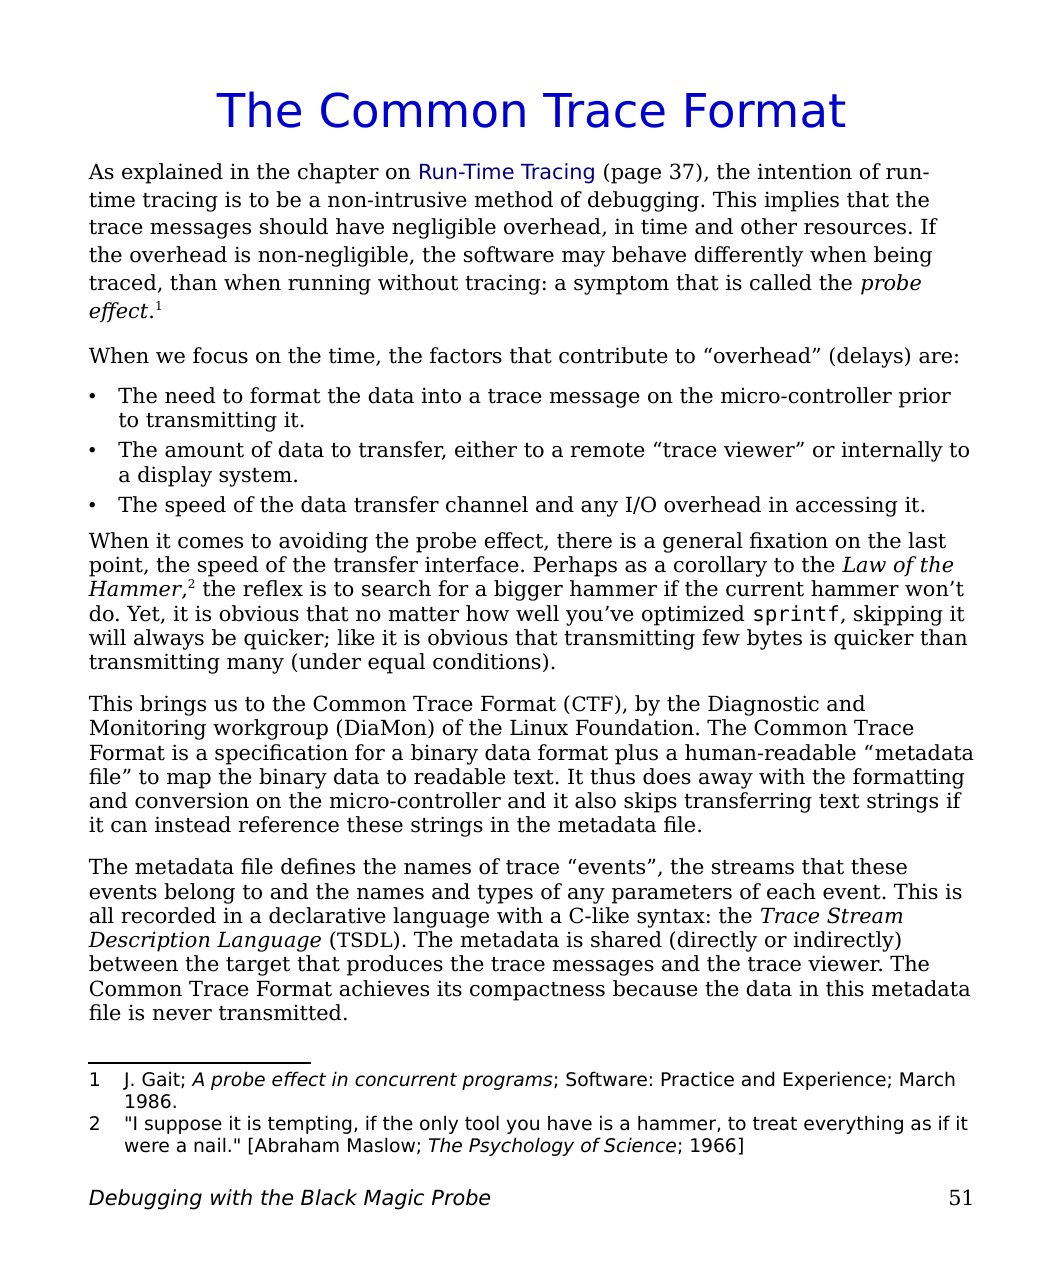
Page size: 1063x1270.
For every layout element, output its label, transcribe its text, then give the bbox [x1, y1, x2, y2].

list The amount of data to transfer, either to a remote “trace viewer” or internally to a display system. [88, 438, 974, 487]
text This brings us to the Common Trace Format (CTF), by the Diagnostic and Monitoring workgroup (DiaMon) of the Linux Foundation. The Common Trace Format is a specification for a binary data format plus a human-readable “metadata file” to map the binary data to readable text. It thus does away with the formatting and conversion on the micro-controller and it also skips transferring text strings if it can instead reference these strings in the metadata file. [88, 692, 974, 838]
text When we focus on the time, the factors that contribute to “overhead” (delays) are: [88, 344, 974, 369]
list The need to format the data into a trace message on the micro-controller prior to transmitting it. [88, 384, 974, 432]
list The speed of the data transfer channel and any I/O overhead in accessing it. [88, 493, 974, 517]
text J. Gait; A probe effect in concurrent programs; Software: Practice and Experience; March 1986. [88, 1069, 974, 1113]
text When it comes to avoiding the probe effect, there is a general fixation on the last point, the speed of the transfer interface. Perhaps as a corollary to the Law of the Hammer, the reflex is to search for a bigger hammer if the current hammer won’t do. Yet, it is obvious that no matter how well you’ve optimized sprintf, skipping it will always be quicker; like it is obvious that transmitting few bytes is quicker than transmitting many (under equal conditions). [88, 529, 974, 674]
text The metadata file defines the names of trace “events”, the streams that these events belong to and the names and types of any parameters of each event. This is all recorded in a declarative language with a C-like syntax: the Trace Stream Description Language (TSDL). The metadata is shared (directly or indirectly) between the target that produces the trace messages and the trace viewer. The Common Trace Format achieves its compactness because the data in this metadata file is never transmitted. [88, 855, 974, 1025]
text "I suppose it is tempting, if the only tool you have is a hammer, to treat everything as if it were a nail." [Abraham Maslow; The Psychology of Science; 1966] [88, 1113, 974, 1157]
subtitle The Common Trace Format [88, 84, 974, 138]
text As explained in the chapter on Run-Time Tracing (page 37), the intention of run-time tracing is to be a non-intrusive method of debugging. This implies that the trace messages should have negligible overhead, in time and other resources. If the overhead is non-negligible, the software may behave differently when being traced, than when running without tracing: a symptom that is called the probe effect. [88, 160, 974, 323]
